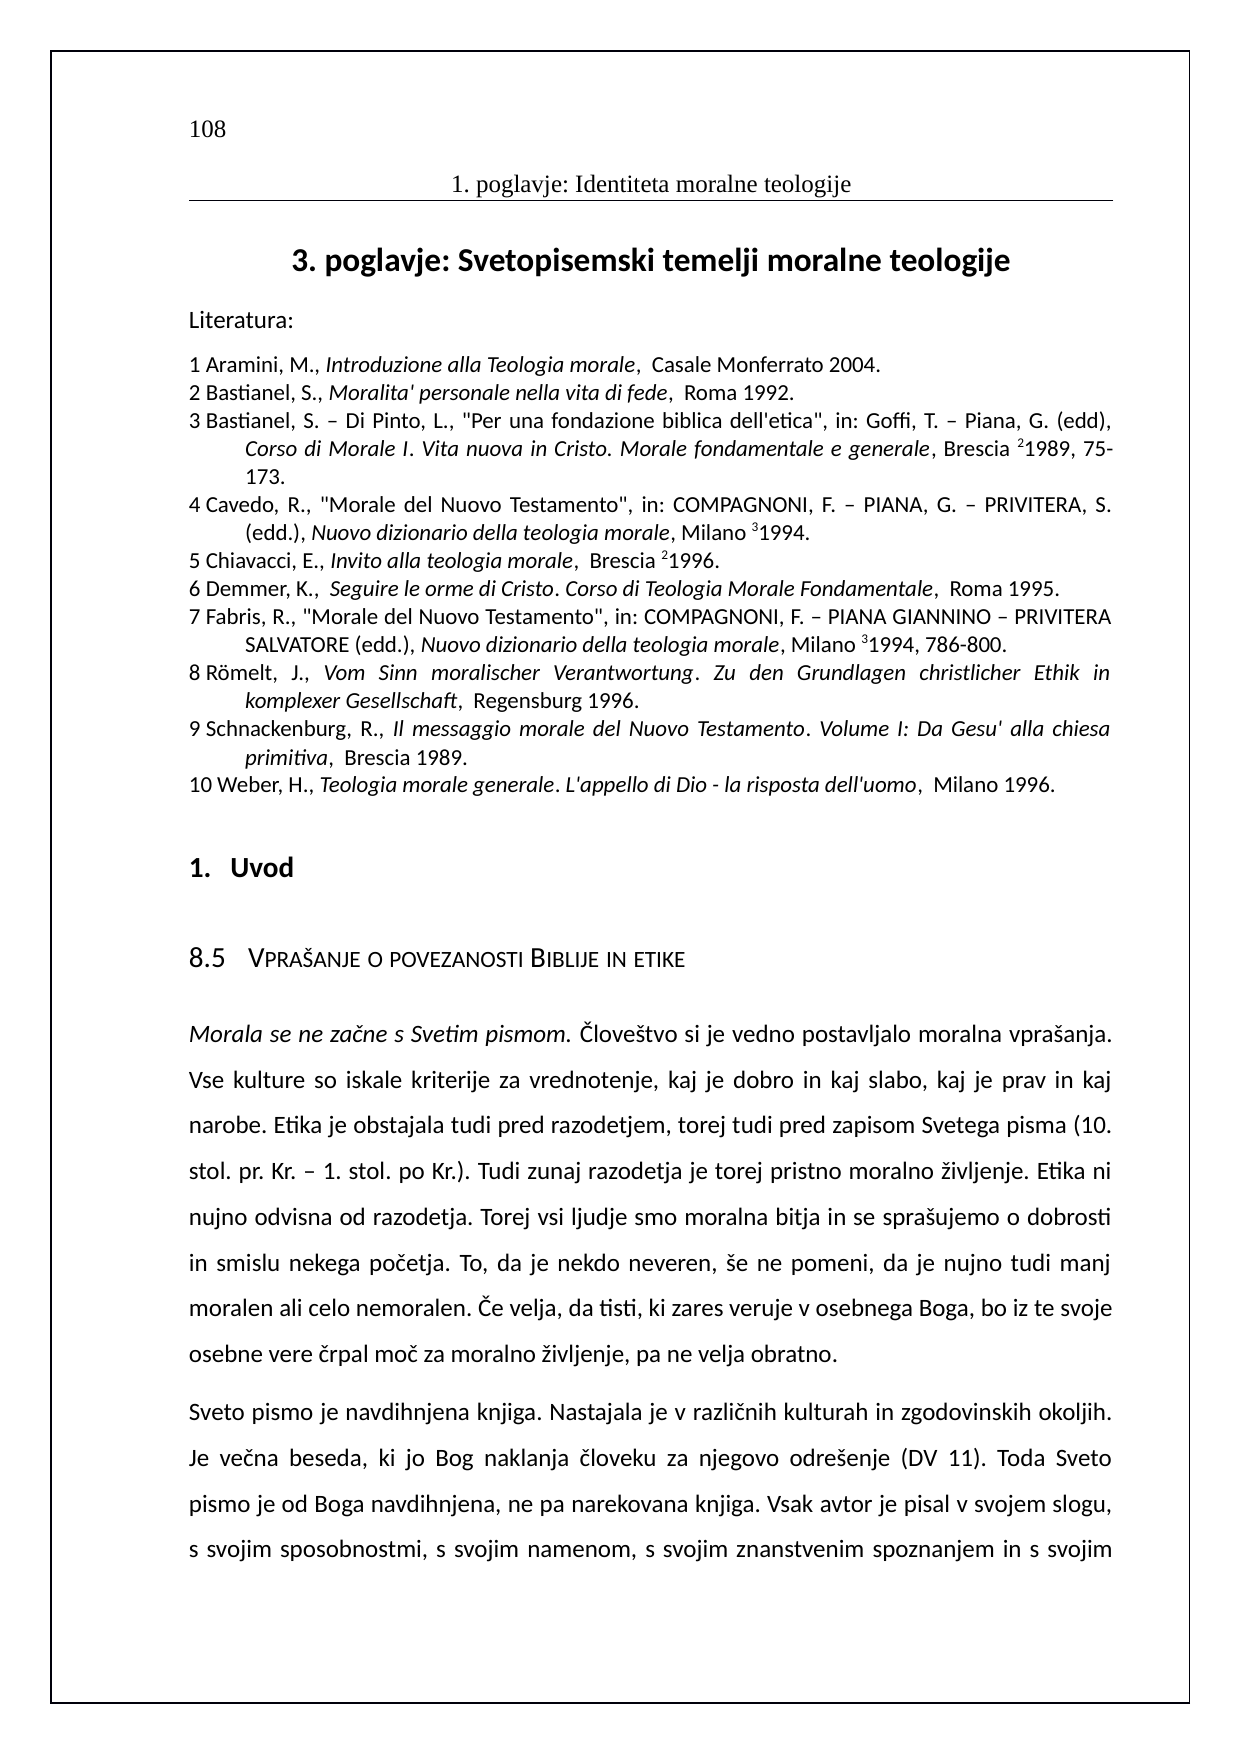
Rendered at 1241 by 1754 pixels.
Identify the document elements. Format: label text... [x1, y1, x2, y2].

text 3 Bastianel, S. – Di Pinto, L., "Per una fondazione biblica dell'etica", in: Goffi, T. – Piana, G. (edd), Corso di Morale I. Vita nuova in Cristo. Morale fondamentale e generale, Brescia 21989, 75-173. [189, 406, 1113, 490]
text 7 Fabris, R., "Morale del Nuovo Testamento", in: COMPAGNONI, F. – PIANA GIANNINO – PRIVITERA SALVATORE (edd.), Nuovo dizionario della teologia morale, Milano 31994, 786-800. [189, 602, 1113, 658]
text 5 Chiavacci, E., Invito alla teologia morale, Brescia 21996. [189, 546, 1113, 574]
text Literatura: [189, 304, 1113, 335]
text 8 Römelt, J., Vom Sinn moralischer Verantwortung. Zu den Grundlagen christlicher Ethik in komplexer Gesellschaft, Regensburg 1996. [189, 658, 1113, 714]
text 1 Aramini, M., Introduzione alla Teologia morale, Casale Monferrato 2004. [189, 350, 1113, 378]
text Sveto pismo je navdihnjena knjiga. Nastajala je v različnih kulturah in zgodovinskih okoljih. Je večna beseda, ki jo Bog naklanja človeku za njegovo odrešenje (DV 11). Toda Sveto pismo je od Boga navdihnjena, ne pa narekovana knjiga. Vsak avtor je pisal v svojem slogu, s svojim sposobnostmi, s svojim namenom, s svojim znanstvenim spoznanjem in s svojim [189, 1396, 1113, 1564]
subtitle Uvod [189, 849, 1113, 884]
text 4 Cavedo, R., "Morale del Nuovo Testamento", in: COMPAGNONI, F. – PIANA, G. – PRIVITERA, S. (edd.), Nuovo dizionario della teologia morale, Milano 31994. [189, 490, 1113, 546]
text 10 Weber, H., Teologia morale generale. L'appello di Dio - la risposta dell'uomo, Milano 1996. [189, 771, 1113, 799]
text 2 Bastianel, S., Moralita' personale nella vita di fede, Roma 1992. [189, 378, 1113, 406]
subtitle Vprašanje o povezanosti Biblije in etike [189, 939, 1113, 975]
text 6 Demmer, K., Seguire le orme di Cristo. Corso di Teologia Morale Fondamentale, Roma 1995. [189, 574, 1113, 602]
text Morala se ne začne s Svetim pismom. Človeštvo si je vedno postavljalo moralna vprašanja. Vse kulture so iskale kriterije za vrednotenje, kaj je dobro in kaj slabo, kaj je prav in kaj narobe. Etika je obstajala tudi pred razodetjem, torej tudi pred zapisom Svetega pisma (10. stol. pr. Kr. – 1. stol. po Kr.). Tudi zunaj razodetja je torej pristno moralno življenje. Etika ni nujno odvisna od razodetja. Torej vsi ljudje smo moralna bitja in se sprašujemo o dobrosti in smislu nekega početja. To, da je nekdo neveren, še ne pomeni, da je nujno tudi manj moralen ali celo nemoralen. Če velja, da tisti, ki zares veruje v osebnega Boga, bo iz te svoje osebne vere črpal moč za moralno življenje, pa ne velja obratno. [189, 1018, 1113, 1369]
text 9 Schnackenburg, R., Il messaggio morale del Nuovo Testamento. Volume I: Da Gesu' alla chiesa primitiva, Brescia 1989. [189, 714, 1113, 771]
subtitle 3. poglavje: Svetopisemski temelji moralne teologije [189, 239, 1113, 279]
